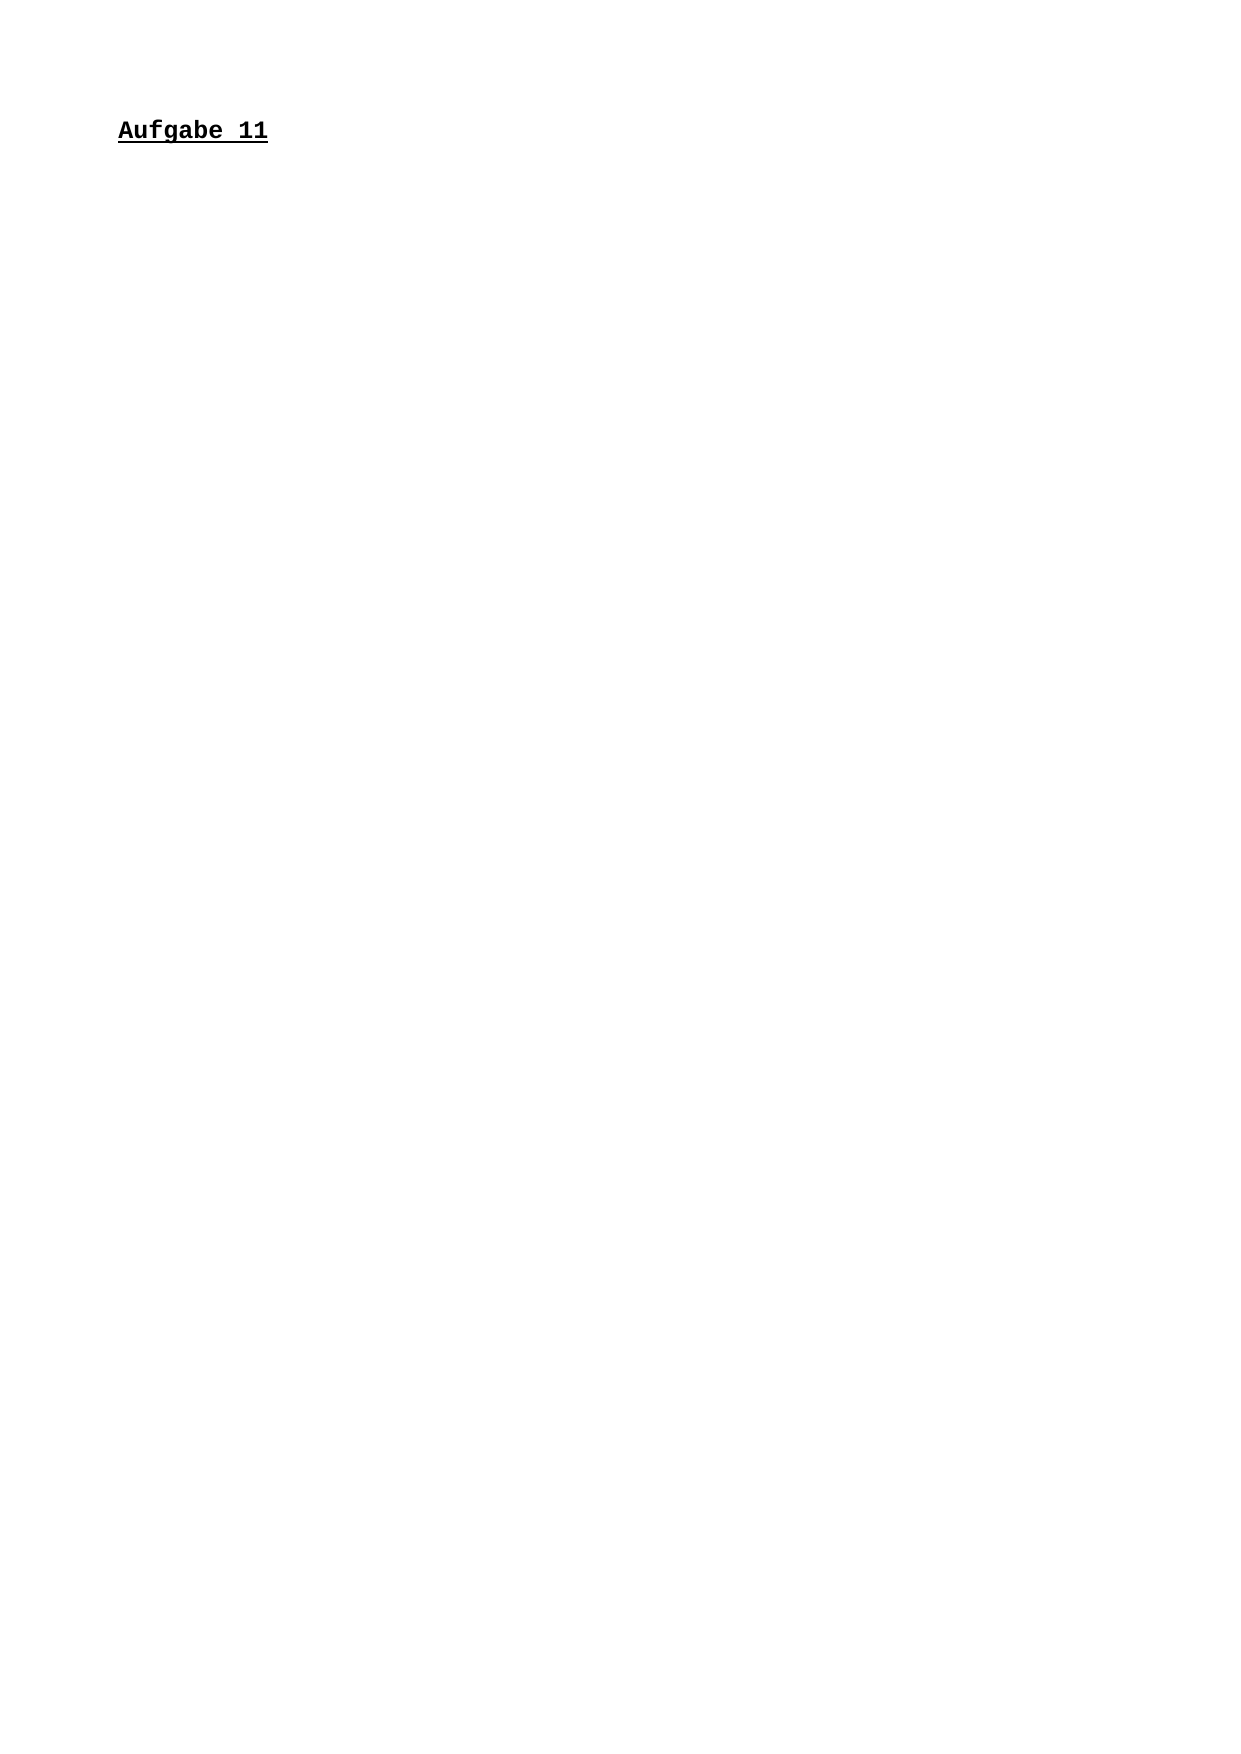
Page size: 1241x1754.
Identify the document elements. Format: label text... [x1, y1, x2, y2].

text Aufgabe 11 [118, 118, 1122, 146]
